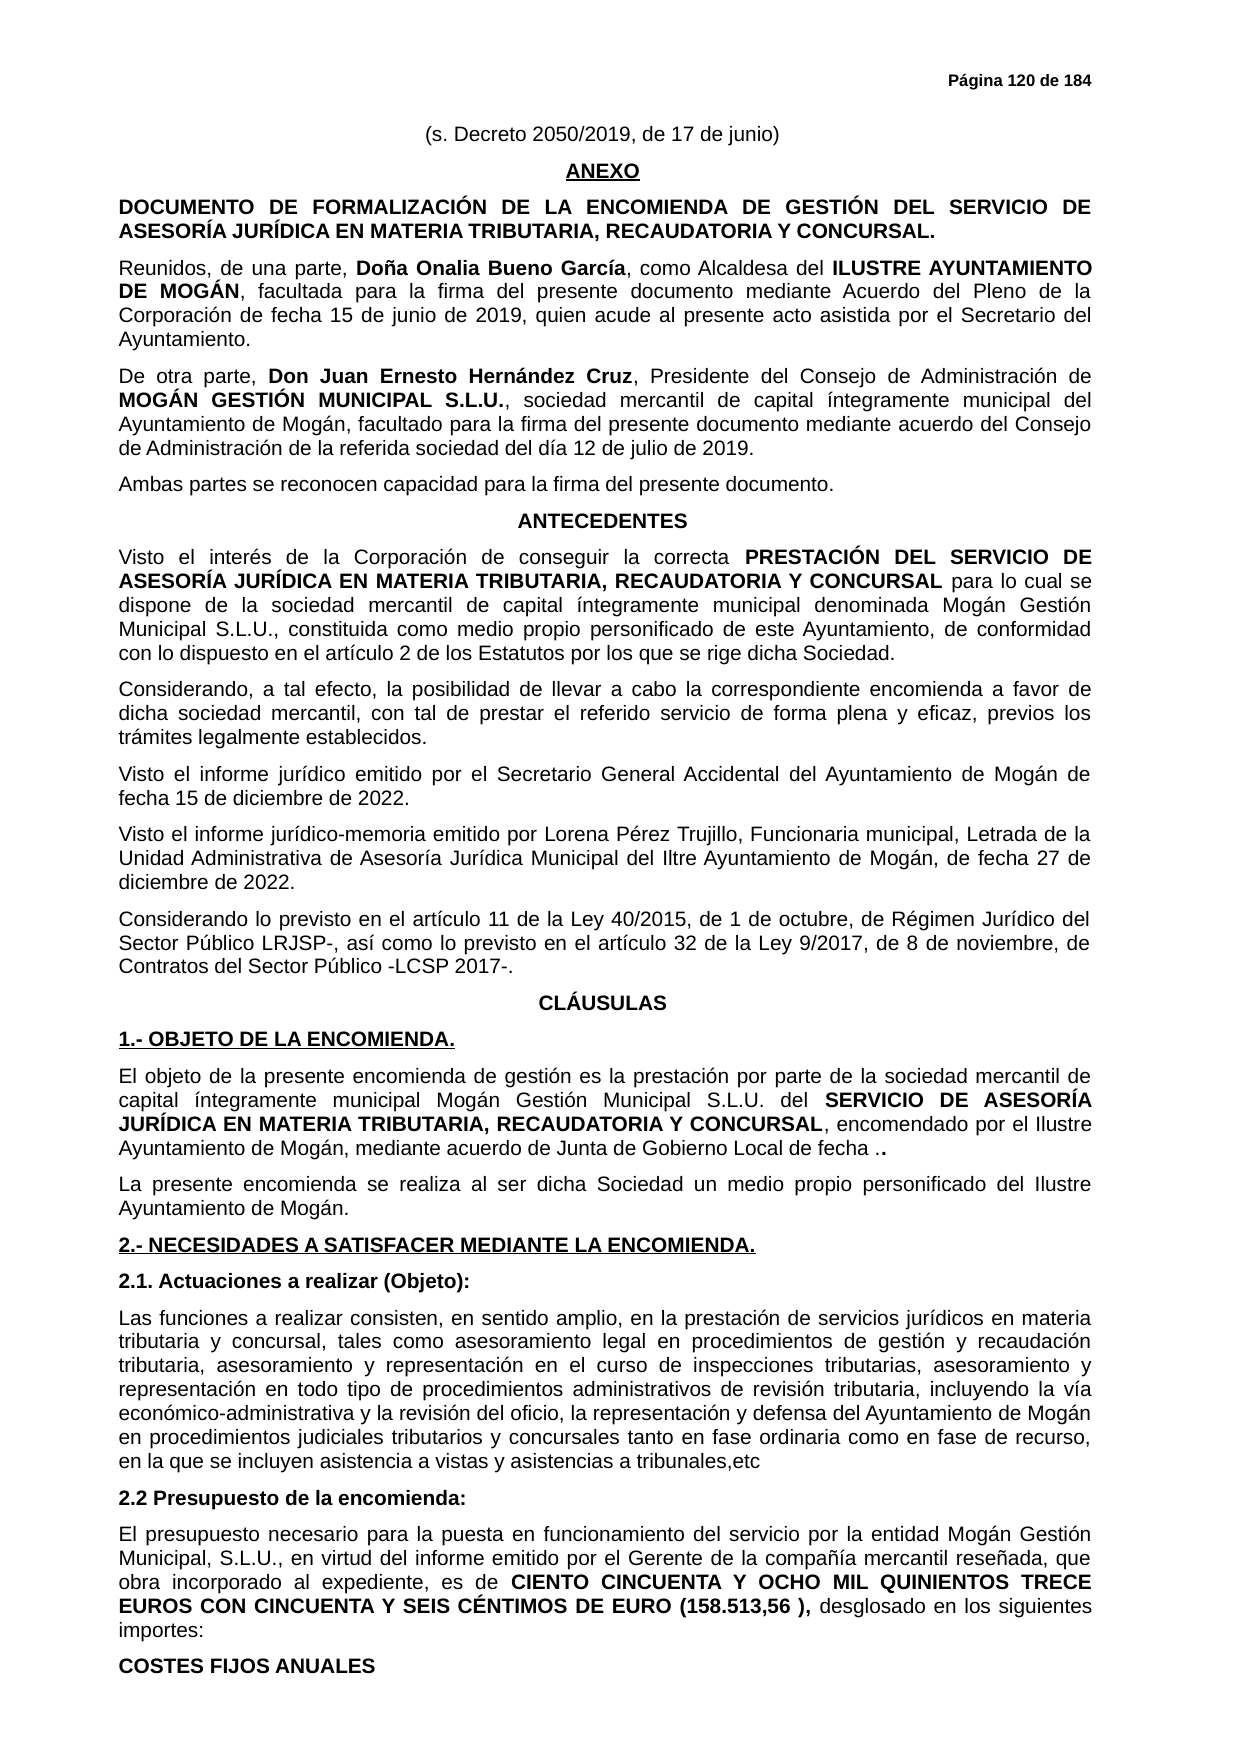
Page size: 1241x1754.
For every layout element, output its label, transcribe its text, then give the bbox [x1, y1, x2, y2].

text (s. Decreto 2050/2019, de 17 de junio) [118, 122, 1092, 146]
text 2.1. Actuaciones a realizar (Objeto): [118, 1269, 1092, 1293]
text DOCUMENTO DE FORMALIZACIÓN DE LA ENCOMIENDA DE GESTIÓN DEL SERVICIO DE ASESORÍA JURÍDICA EN MATERIA TRIBUTARIA, RECAUDATORIA Y CONCURSAL. [118, 195, 1092, 243]
text ANEXO [118, 158, 1092, 182]
text Las funciones a realizar consisten, en sentido amplio, en la prestación de servicios jurídicos en materia tributaria y concursal, tales como asesoramiento legal en procedimientos de gestión y recaudación tributaria, asesoramiento y representación en el curso de inspecciones tributarias, asesoramiento y representación en todo tipo de procedimientos administrativos de revisión tributaria, incluyendo la vía económico-administrativa y la revisión del oficio, la representación y defensa del Ayuntamiento de Mogán en procedimientos judiciales tributarios y concursales tanto en fase ordinaria como en fase de recurso, en la que se incluyen asistencia a vistas y asistencias a tribunales,etc [118, 1305, 1092, 1473]
text ANTECEDENTES [118, 508, 1092, 532]
text COSTES FIJOS ANUALES [118, 1654, 1092, 1678]
text El objeto de la presente encomienda de gestión es la prestación por parte de la sociedad mercantil de capital íntegramente municipal Mogán Gestión Municipal S.L.U. del SERVICIO DE ASESORÍA JURÍDICA EN MATERIA TRIBUTARIA, RECAUDATORIA Y CONCURSAL, encomendado por el Ilustre Ayuntamiento de Mogán, mediante acuerdo de Junta de Gobierno Local de fecha .. [118, 1064, 1092, 1159]
text Visto el informe jurídico emitido por el Secretario General Accidental del Ayuntamiento de Mogán de fecha 15 de diciembre de 2022. [118, 762, 1092, 809]
text Visto el interés de la Corporación de conseguir la correcta PRESTACIÓN DEL SERVICIO DE ASESORÍA JURÍDICA EN MATERIA TRIBUTARIA, RECAUDATORIA Y CONCURSAL para lo cual se dispone de la sociedad mercantil de capital íntegramente municipal denominada Mogán Gestión Municipal S.L.U., constituida como medio propio personificado de este Ayuntamiento, de conformidad con lo dispuesto en el artículo 2 de los Estatutos por los que se rige dicha Sociedad. [118, 545, 1092, 665]
text La presente encomienda se realiza al ser dicha Sociedad un medio propio personificado del Ilustre Ayuntamiento de Mogán. [118, 1172, 1092, 1220]
text CLÁUSULAS [118, 991, 1092, 1015]
text 2.- NECESIDADES A SATISFACER MEDIANTE LA ENCOMIENDA. [118, 1232, 1092, 1256]
text Considerando lo previsto en el artículo 11 de la Ley 40/2015, de 1 de octubre, de Régimen Jurídico del Sector Público LRJSP-, así como lo previsto en el artículo 32 de la Ley 9/2017, de 8 de noviembre, de Contratos del Sector Público -LCSP 2017-. [118, 906, 1092, 978]
text De otra parte, Don Juan Ernesto Hernández Cruz, Presidente del Consejo de Administración de MOGÁN GESTIÓN MUNICIPAL S.L.U., sociedad mercantil de capital íntegramente municipal del Ayuntamiento de Mogán, facultado para la firma del presente documento mediante acuerdo del Consejo de Administración de la referida sociedad del día 12 de julio de 2019. [118, 364, 1092, 459]
text 1.- OBJETO DE LA ENCOMIENDA. [118, 1027, 1092, 1051]
text El presupuesto necesario para la puesta en funcionamiento del servicio por la entidad Mogán Gestión Municipal, S.L.U., en virtud del informe emitido por el Gerente de la compañía mercantil reseñada, que obra incorporado al expediente, es de CIENTO CINCUENTA Y OCHO MIL QUINIENTOS TRECE EUROS CON CINCUENTA Y SEIS CÉNTIMOS DE EURO (158.513,56 ), desglosado en los siguientes importes: [118, 1522, 1092, 1642]
text Reunidos, de una parte, Doña Onalia Bueno García, como Alcaldesa del ILUSTRE AYUNTAMIENTO DE MOGÁN, facultada para la firma del presente documento mediante Acuerdo del Pleno de la Corporación de fecha 15 de junio de 2019, quien acude al presente acto asistida por el Secretario del Ayuntamiento. [118, 255, 1092, 351]
text Visto el informe jurídico-memoria emitido por Lorena Pérez Trujillo, Funcionaria municipal, Letrada de la Unidad Administrativa de Asesoría Jurídica Municipal del Iltre Ayuntamiento de Mogán, de fecha 27 de diciembre de 2022. [118, 822, 1092, 894]
text Considerando, a tal efecto, la posibilidad de llevar a cabo la correspondiente encomienda a favor de dicha sociedad mercantil, con tal de prestar el referido servicio de forma plena y eficaz, previos los trámites legalmente establecidos. [118, 677, 1092, 749]
text Ambas partes se reconocen capacidad para la firma del presente documento. [118, 472, 1092, 496]
text 2.2 Presupuesto de la encomienda: [118, 1486, 1092, 1509]
